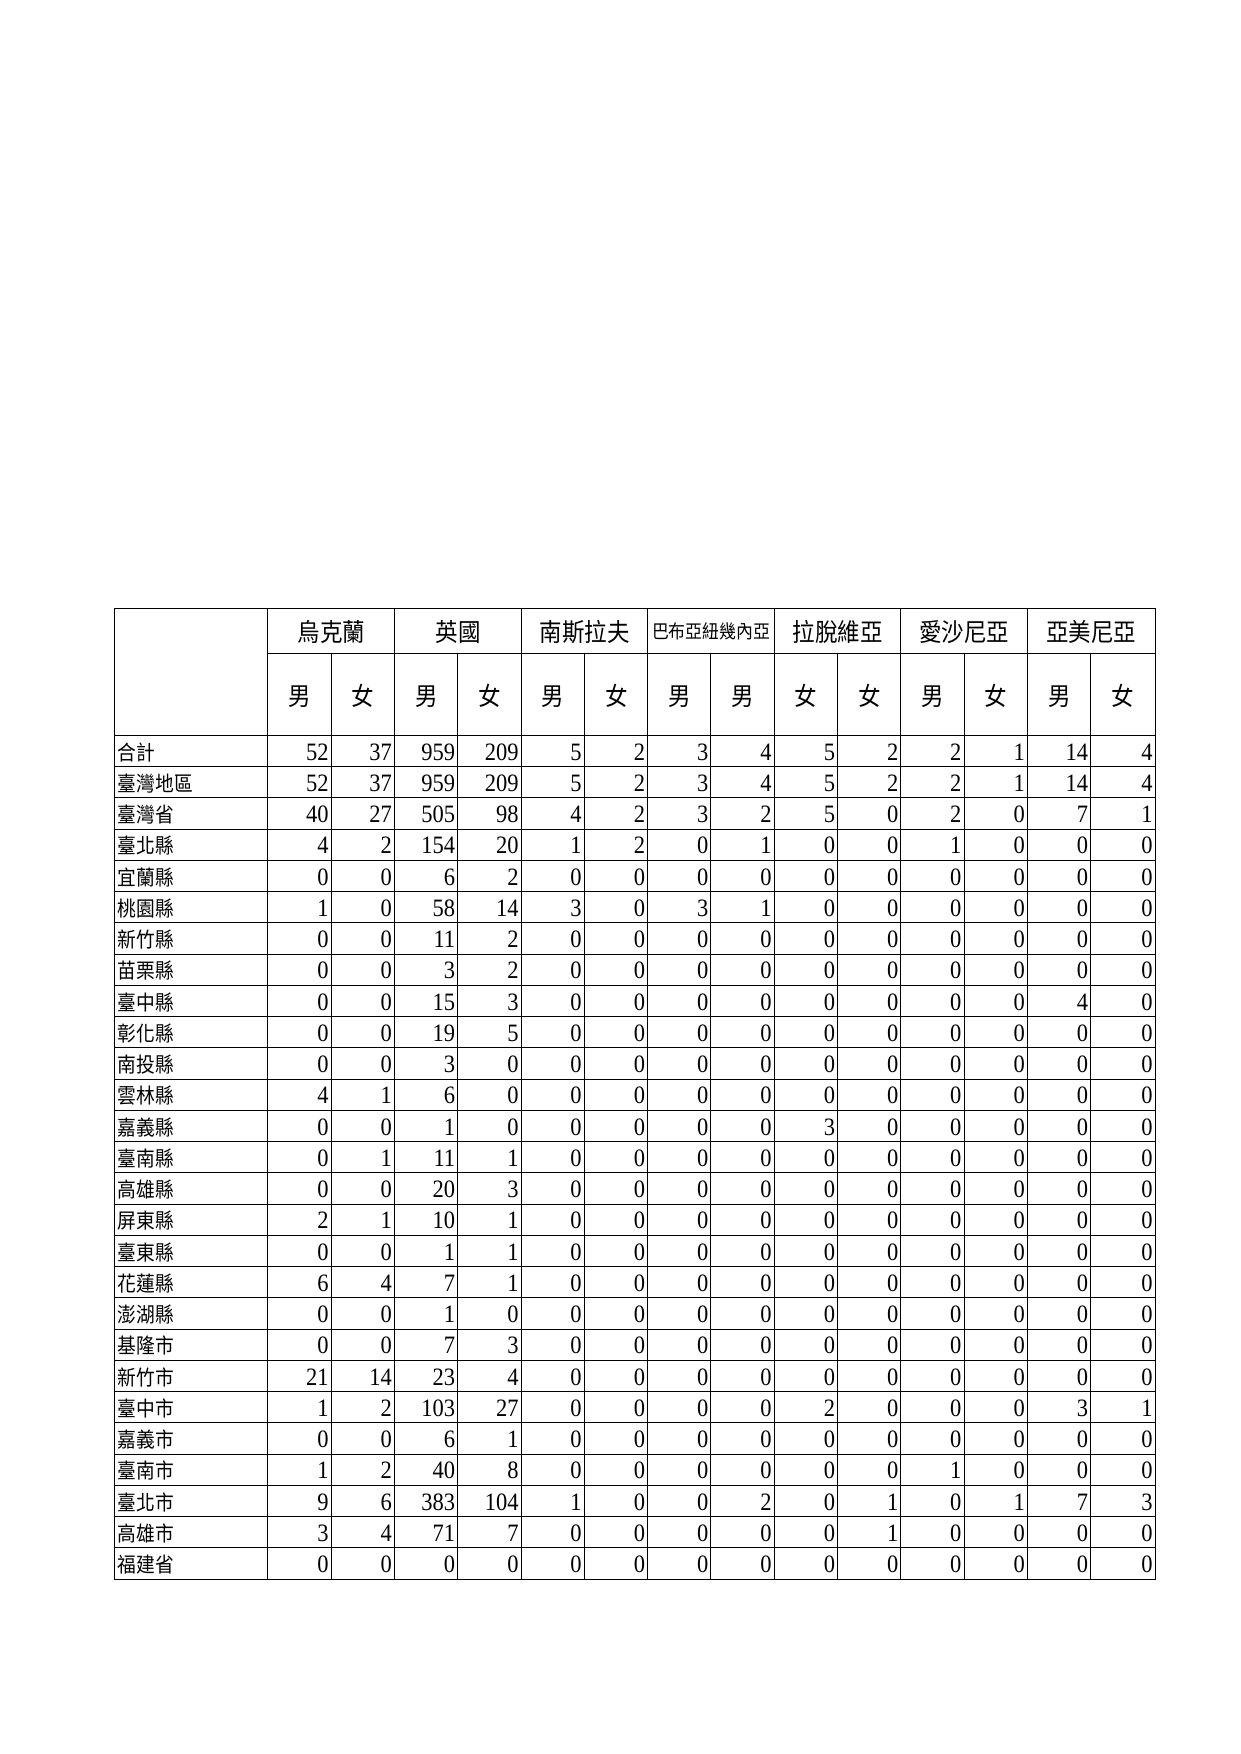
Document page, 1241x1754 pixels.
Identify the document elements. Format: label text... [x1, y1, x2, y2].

table_cell 南投縣 [115, 1048, 267, 1078]
table_cell 0 [711, 1455, 774, 1485]
table_cell 0 [711, 1423, 774, 1453]
table_cell 0 [711, 1517, 774, 1547]
table_cell 0 [585, 1080, 647, 1110]
table_cell 2 [775, 1392, 837, 1422]
table_cell 58 [395, 892, 457, 922]
table_cell 14 [458, 892, 521, 922]
table_cell 4 [1028, 986, 1090, 1016]
table_cell 0 [585, 1236, 647, 1266]
table_cell 2 [332, 830, 394, 860]
table_cell 宜蘭縣 [115, 861, 267, 891]
table_cell 0 [901, 1017, 964, 1047]
table_cell 0 [522, 923, 584, 953]
table_cell 0 [775, 923, 837, 953]
table_cell 0 [332, 861, 394, 891]
table_cell 0 [711, 1548, 774, 1578]
table_cell 1 [711, 830, 774, 860]
table_cell 2 [585, 767, 647, 797]
table_cell 1 [1091, 798, 1155, 828]
table_cell 0 [838, 892, 900, 922]
table_cell 0 [965, 1330, 1027, 1360]
table_header 拉脫維亞 [775, 609, 900, 653]
table_cell 0 [268, 1236, 331, 1266]
table_cell 0 [522, 1173, 584, 1203]
table_cell 40 [268, 798, 331, 828]
table_cell 209 [458, 767, 521, 797]
table_cell 0 [522, 1236, 584, 1266]
table_cell 1 [395, 1236, 457, 1266]
table_cell 0 [838, 1017, 900, 1047]
table_cell 0 [965, 1080, 1027, 1110]
table_cell 2 [458, 861, 521, 891]
table_cell 彰化縣 [115, 1017, 267, 1047]
table_cell 0 [522, 955, 584, 985]
table_cell 臺中市 [115, 1392, 267, 1422]
table_cell 0 [838, 1236, 900, 1266]
table_cell 0 [838, 1048, 900, 1078]
table_cell 0 [965, 1517, 1027, 1547]
table_cell 0 [1028, 1548, 1090, 1578]
table_cell 0 [522, 1205, 584, 1235]
table_cell 0 [458, 1548, 521, 1578]
table_cell 0 [965, 1392, 1027, 1422]
table_cell 7 [1028, 1486, 1090, 1516]
table_cell 0 [711, 1330, 774, 1360]
table_cell 6 [395, 1423, 457, 1453]
table_cell 1 [901, 830, 964, 860]
table_cell 0 [1091, 1017, 1155, 1047]
table_cell 0 [1091, 955, 1155, 985]
table_cell 0 [1091, 986, 1155, 1016]
table_cell 0 [458, 1111, 521, 1141]
table_cell 合計 [115, 736, 267, 766]
table_cell 0 [1091, 1298, 1155, 1328]
table_cell 98 [458, 798, 521, 828]
table_cell 0 [965, 923, 1027, 953]
table_cell 2 [901, 767, 964, 797]
table_cell 0 [648, 1392, 710, 1422]
table_cell 2 [901, 798, 964, 828]
table_cell 0 [1091, 1173, 1155, 1203]
table_cell 0 [648, 1267, 710, 1297]
table_cell 154 [395, 830, 457, 860]
table_cell 0 [1091, 1361, 1155, 1391]
table_cell 1 [332, 1080, 394, 1110]
table_cell 女 [458, 654, 521, 735]
table_cell 0 [711, 1048, 774, 1078]
table_cell 2 [332, 1392, 394, 1422]
table_cell 0 [711, 1267, 774, 1297]
table_cell 4 [1091, 736, 1155, 766]
table_cell 0 [268, 986, 331, 1016]
table_cell 3 [522, 892, 584, 922]
table_cell 0 [585, 1486, 647, 1516]
table_cell 0 [585, 923, 647, 953]
table_cell 0 [775, 892, 837, 922]
table_cell 0 [522, 1455, 584, 1485]
table_cell 0 [775, 1267, 837, 1297]
table_cell 103 [395, 1392, 457, 1422]
table_cell 1 [458, 1142, 521, 1172]
table_cell 20 [395, 1173, 457, 1203]
table_cell 新竹市 [115, 1361, 267, 1391]
table_cell 桃園縣 [115, 892, 267, 922]
table_cell 1 [268, 892, 331, 922]
table_cell 959 [395, 736, 457, 766]
table_cell 1 [901, 1455, 964, 1485]
table_cell 1 [395, 1298, 457, 1328]
table_cell 0 [1091, 861, 1155, 891]
table_cell 0 [648, 1080, 710, 1110]
table_cell 2 [332, 1455, 394, 1485]
table_cell 0 [458, 1048, 521, 1078]
table_cell 0 [838, 1548, 900, 1578]
table_cell 0 [522, 1298, 584, 1328]
table_cell 0 [648, 1236, 710, 1266]
table_cell 0 [522, 1111, 584, 1141]
table_cell 20 [458, 830, 521, 860]
table_cell 男 [901, 654, 964, 735]
table_cell 0 [1028, 1048, 1090, 1078]
table_cell 0 [901, 923, 964, 953]
table_cell 澎湖縣 [115, 1298, 267, 1328]
table_cell 0 [965, 1548, 1027, 1578]
table_cell 0 [522, 1548, 584, 1578]
table_cell 0 [1091, 1142, 1155, 1172]
table_cell 0 [585, 1017, 647, 1047]
table_cell 0 [1091, 1517, 1155, 1547]
table_cell 0 [965, 1205, 1027, 1235]
table_cell 0 [1091, 1048, 1155, 1078]
table_cell 0 [711, 923, 774, 953]
table_cell 0 [585, 1048, 647, 1078]
table_cell 0 [1091, 1267, 1155, 1297]
table_cell 0 [711, 1142, 774, 1172]
table_cell 0 [838, 923, 900, 953]
table_cell 0 [901, 1173, 964, 1203]
table_cell 5 [522, 767, 584, 797]
table_cell 37 [332, 736, 394, 766]
table_cell 0 [585, 955, 647, 985]
table_cell 0 [775, 1048, 837, 1078]
table_cell 0 [648, 955, 710, 985]
table_cell 0 [332, 1330, 394, 1360]
table_cell 0 [711, 1298, 774, 1328]
table_cell 1 [458, 1423, 521, 1453]
table_cell 0 [775, 1298, 837, 1328]
table_cell 0 [775, 986, 837, 1016]
table_cell 1 [458, 1267, 521, 1297]
table_cell 0 [901, 986, 964, 1016]
table_cell 1 [395, 1111, 457, 1141]
table_cell 女 [965, 654, 1027, 735]
table_cell 0 [965, 1298, 1027, 1328]
table_cell 花蓮縣 [115, 1267, 267, 1297]
table_cell 0 [901, 1423, 964, 1453]
table_cell 27 [458, 1392, 521, 1422]
table_cell 0 [1028, 861, 1090, 891]
table_cell 0 [901, 1111, 964, 1141]
table_cell 0 [648, 986, 710, 1016]
table_cell 0 [395, 1548, 457, 1578]
table_cell 6 [332, 1486, 394, 1516]
table_cell 0 [648, 1173, 710, 1203]
table_cell 福建省 [115, 1548, 267, 1578]
table_cell 8 [458, 1455, 521, 1485]
table_cell 2 [585, 736, 647, 766]
table_cell 0 [522, 1267, 584, 1297]
table_cell 0 [901, 1236, 964, 1266]
table_cell 3 [458, 1173, 521, 1203]
table_cell 0 [585, 1361, 647, 1391]
table_cell 0 [585, 1330, 647, 1360]
table_cell 0 [711, 1080, 774, 1110]
table_cell 苗栗縣 [115, 955, 267, 985]
table_cell 0 [775, 1173, 837, 1203]
table_cell 嘉義縣 [115, 1111, 267, 1141]
table_cell 臺北市 [115, 1486, 267, 1516]
table_cell 4 [332, 1517, 394, 1547]
table_cell 14 [332, 1361, 394, 1391]
table_cell 臺灣地區 [115, 767, 267, 797]
table_cell 1 [458, 1236, 521, 1266]
table_cell 0 [1028, 892, 1090, 922]
table_cell 0 [522, 1392, 584, 1422]
table_cell 0 [711, 1111, 774, 1141]
table_cell 0 [585, 1142, 647, 1172]
table_cell 0 [711, 1173, 774, 1203]
table_cell 0 [901, 1048, 964, 1078]
table_cell 0 [1091, 830, 1155, 860]
table_cell 0 [648, 1517, 710, 1547]
table_cell 0 [332, 1173, 394, 1203]
table_cell 0 [268, 861, 331, 891]
table_cell 1 [332, 1205, 394, 1235]
table_cell 5 [458, 1017, 521, 1047]
table_cell 5 [775, 798, 837, 828]
table_cell 0 [1028, 1330, 1090, 1360]
table_cell 6 [395, 861, 457, 891]
table_cell 0 [901, 1298, 964, 1328]
table_cell 0 [775, 1486, 837, 1516]
table_cell 0 [522, 1423, 584, 1453]
table_cell 臺中縣 [115, 986, 267, 1016]
table_cell 高雄市 [115, 1517, 267, 1547]
table_cell 0 [775, 1423, 837, 1453]
table_cell 0 [522, 1330, 584, 1360]
table_cell 男 [395, 654, 457, 735]
table_cell 71 [395, 1517, 457, 1547]
table_cell 3 [648, 736, 710, 766]
table_cell 0 [901, 955, 964, 985]
table_cell 0 [965, 1142, 1027, 1172]
table_cell 0 [268, 955, 331, 985]
table_cell 男 [711, 654, 774, 735]
table_cell 0 [838, 1142, 900, 1172]
table_cell 0 [901, 1517, 964, 1547]
table_cell 2 [901, 736, 964, 766]
table_cell 0 [648, 1142, 710, 1172]
table_cell 0 [268, 1298, 331, 1328]
table_cell 0 [522, 1361, 584, 1391]
table_cell 0 [585, 861, 647, 891]
table_cell 5 [775, 736, 837, 766]
table_cell 0 [522, 861, 584, 891]
table_cell 11 [395, 1142, 457, 1172]
table_cell 基隆市 [115, 1330, 267, 1360]
table_cell 1 [838, 1517, 900, 1547]
table_cell 0 [1028, 1361, 1090, 1391]
table_cell 14 [1028, 767, 1090, 797]
table_cell 0 [1091, 892, 1155, 922]
table_cell 0 [711, 1236, 774, 1266]
table_cell 0 [268, 1548, 331, 1578]
table_cell 0 [268, 1048, 331, 1078]
table_cell 雲林縣 [115, 1080, 267, 1110]
table_cell 2 [268, 1205, 331, 1235]
table_cell 383 [395, 1486, 457, 1516]
table_cell 0 [775, 1517, 837, 1547]
table_cell 女 [1091, 654, 1155, 735]
table_cell 52 [268, 736, 331, 766]
table_cell 1 [711, 892, 774, 922]
table_cell 0 [1091, 1080, 1155, 1110]
table_cell 3 [395, 955, 457, 985]
table_cell 0 [775, 1080, 837, 1110]
table_cell 0 [838, 1111, 900, 1141]
table_cell 23 [395, 1361, 457, 1391]
table_cell 0 [965, 955, 1027, 985]
table_cell 0 [838, 1298, 900, 1328]
table_cell 1 [268, 1392, 331, 1422]
table_cell 0 [775, 1017, 837, 1047]
table_cell 0 [901, 1142, 964, 1172]
table_cell 0 [1091, 1423, 1155, 1453]
table_cell 5 [775, 767, 837, 797]
table_cell 4 [1091, 767, 1155, 797]
table_cell 9 [268, 1486, 331, 1516]
table_cell 0 [585, 892, 647, 922]
table_cell 1 [522, 830, 584, 860]
table_cell 0 [648, 1548, 710, 1578]
table_cell 0 [1028, 955, 1090, 985]
table_cell 0 [585, 986, 647, 1016]
table_cell 0 [1091, 1548, 1155, 1578]
table_cell 男 [648, 654, 710, 735]
table_cell 2 [711, 798, 774, 828]
table_cell 0 [775, 861, 837, 891]
table_cell 0 [1028, 1298, 1090, 1328]
table_cell 0 [522, 1080, 584, 1110]
table_cell 0 [1028, 1173, 1090, 1203]
table_cell 0 [1091, 1330, 1155, 1360]
table_cell 0 [585, 1173, 647, 1203]
table_cell 0 [268, 923, 331, 953]
table_cell 0 [838, 986, 900, 1016]
table_cell 0 [1028, 1111, 1090, 1141]
table_cell 0 [901, 1548, 964, 1578]
table_cell 0 [1091, 923, 1155, 953]
table_cell 0 [585, 1517, 647, 1547]
table_cell 0 [838, 1205, 900, 1235]
table_cell 0 [648, 1455, 710, 1485]
table_cell 0 [901, 1486, 964, 1516]
table_cell 0 [522, 1142, 584, 1172]
table_cell 女 [585, 654, 647, 735]
table_header 烏克蘭 [268, 609, 394, 653]
table_header 巴布亞紐幾內亞 [648, 609, 774, 653]
table_header 英國 [395, 609, 521, 653]
table_cell 0 [965, 986, 1027, 1016]
table_cell 0 [268, 1330, 331, 1360]
table_cell 0 [965, 892, 1027, 922]
table_cell 0 [268, 1017, 331, 1047]
table_cell 臺灣省 [115, 798, 267, 828]
table_cell 959 [395, 767, 457, 797]
table_cell 0 [711, 1017, 774, 1047]
table_cell 3 [458, 986, 521, 1016]
table_cell 0 [1028, 1017, 1090, 1047]
table_cell 4 [522, 798, 584, 828]
table_cell 0 [901, 1361, 964, 1391]
table_cell 男 [268, 654, 331, 735]
table_cell 1 [268, 1455, 331, 1485]
table_cell 3 [648, 798, 710, 828]
table_cell 0 [965, 861, 1027, 891]
table_cell 臺北縣 [115, 830, 267, 860]
table_cell 4 [458, 1361, 521, 1391]
table_cell 0 [332, 1048, 394, 1078]
table_cell 0 [901, 892, 964, 922]
table_header 南斯拉夫 [522, 609, 647, 653]
table_cell 104 [458, 1486, 521, 1516]
table_cell 3 [458, 1330, 521, 1360]
table_cell 7 [395, 1330, 457, 1360]
table_cell 3 [268, 1517, 331, 1547]
table_cell 0 [648, 1361, 710, 1391]
table_cell 0 [585, 1298, 647, 1328]
table_cell 0 [332, 986, 394, 1016]
table_cell 4 [711, 767, 774, 797]
table_cell 0 [838, 830, 900, 860]
table_cell 新竹縣 [115, 923, 267, 953]
table_cell 0 [458, 1298, 521, 1328]
table_cell 3 [775, 1111, 837, 1141]
table_cell 0 [268, 1111, 331, 1141]
table_cell 0 [711, 1205, 774, 1235]
table_cell 0 [901, 1205, 964, 1235]
table_cell 0 [838, 1267, 900, 1297]
table_cell 7 [1028, 798, 1090, 828]
table_cell 0 [838, 861, 900, 891]
table_cell 0 [1028, 1236, 1090, 1266]
table_cell 40 [395, 1455, 457, 1485]
table_cell 6 [395, 1080, 457, 1110]
table_cell 2 [585, 830, 647, 860]
table_cell 1 [965, 1486, 1027, 1516]
table_cell 高雄縣 [115, 1173, 267, 1203]
table_cell 6 [268, 1267, 331, 1297]
table_cell 5 [522, 736, 584, 766]
table_cell 0 [838, 1392, 900, 1422]
table_cell 0 [775, 830, 837, 860]
table_cell 1 [1091, 1392, 1155, 1422]
table_cell 2 [458, 923, 521, 953]
table_cell 0 [901, 1080, 964, 1110]
table_cell 0 [585, 1111, 647, 1141]
table_cell 嘉義市 [115, 1423, 267, 1453]
table_cell 0 [648, 861, 710, 891]
table_cell 0 [838, 955, 900, 985]
table_cell 0 [648, 1205, 710, 1235]
table_cell 0 [965, 1017, 1027, 1047]
table_cell 3 [648, 892, 710, 922]
table_cell 0 [268, 1423, 331, 1453]
table_cell 女 [775, 654, 837, 735]
table_cell 0 [1028, 1517, 1090, 1547]
table_cell 0 [838, 1080, 900, 1110]
table_cell 2 [838, 767, 900, 797]
table_cell 0 [648, 1017, 710, 1047]
table_cell 女 [838, 654, 900, 735]
table_cell 0 [1028, 1080, 1090, 1110]
table_cell 3 [648, 767, 710, 797]
table_cell 0 [268, 1173, 331, 1203]
table_cell 7 [458, 1517, 521, 1547]
table_cell 0 [838, 1423, 900, 1453]
table_cell 0 [648, 1330, 710, 1360]
table_cell 0 [332, 1548, 394, 1578]
table_cell 4 [332, 1267, 394, 1297]
table_cell 2 [585, 798, 647, 828]
table_cell 0 [901, 1330, 964, 1360]
table_cell 0 [522, 1048, 584, 1078]
table_cell 1 [332, 1142, 394, 1172]
table_cell 0 [648, 923, 710, 953]
table_cell 臺東縣 [115, 1236, 267, 1266]
table_cell 0 [522, 1517, 584, 1547]
table_cell 0 [585, 1455, 647, 1485]
table_cell 0 [838, 1173, 900, 1203]
table_cell 0 [838, 1330, 900, 1360]
table_cell 3 [1028, 1392, 1090, 1422]
table_cell 0 [775, 1142, 837, 1172]
table_cell 0 [775, 1330, 837, 1360]
table_cell 0 [458, 1080, 521, 1110]
table_cell 0 [332, 1423, 394, 1453]
table_cell 女 [332, 654, 394, 735]
table_cell 0 [711, 1392, 774, 1422]
table_cell 0 [1028, 830, 1090, 860]
table_cell 0 [711, 955, 774, 985]
table_cell 0 [585, 1423, 647, 1453]
table_cell 0 [965, 1048, 1027, 1078]
table_cell 屏東縣 [115, 1205, 267, 1235]
table_cell 0 [965, 1267, 1027, 1297]
table_cell 21 [268, 1361, 331, 1391]
table_cell 0 [965, 1173, 1027, 1203]
table_cell 0 [838, 798, 900, 828]
table_cell 臺南市 [115, 1455, 267, 1485]
table_cell 0 [648, 1486, 710, 1516]
table_cell 505 [395, 798, 457, 828]
table_cell 0 [838, 1455, 900, 1485]
table_cell 52 [268, 767, 331, 797]
table_cell 1 [522, 1486, 584, 1516]
table_cell 0 [1028, 1205, 1090, 1235]
table_cell 1 [458, 1205, 521, 1235]
table_cell 27 [332, 798, 394, 828]
table_cell 0 [901, 861, 964, 891]
table_cell 0 [648, 830, 710, 860]
table_cell 0 [965, 1236, 1027, 1266]
table_cell 0 [965, 1423, 1027, 1453]
table_cell 2 [838, 736, 900, 766]
table_cell 0 [775, 1361, 837, 1391]
table_cell 0 [1091, 1236, 1155, 1266]
table_cell 0 [332, 1017, 394, 1047]
table_cell 0 [775, 1205, 837, 1235]
table_cell 11 [395, 923, 457, 953]
table_cell 0 [332, 1298, 394, 1328]
table_cell 男 [522, 654, 584, 735]
table_cell 0 [901, 1267, 964, 1297]
table_cell 0 [585, 1548, 647, 1578]
table_cell 0 [1091, 1455, 1155, 1485]
table_header 亞美尼亞 [1028, 609, 1155, 653]
table_cell 0 [965, 1111, 1027, 1141]
table_header 愛沙尼亞 [901, 609, 1027, 653]
table_cell 0 [648, 1048, 710, 1078]
table_cell 臺南縣 [115, 1142, 267, 1172]
table_cell 0 [1028, 1267, 1090, 1297]
table_cell 2 [458, 955, 521, 985]
table_cell 0 [585, 1267, 647, 1297]
table_cell 4 [268, 1080, 331, 1110]
table_cell 0 [1028, 1142, 1090, 1172]
table_cell 0 [1028, 1423, 1090, 1453]
table_cell 0 [711, 986, 774, 1016]
table_header [115, 609, 267, 735]
table_cell 0 [332, 1111, 394, 1141]
table_cell 14 [1028, 736, 1090, 766]
table_cell 0 [522, 1017, 584, 1047]
table_cell 0 [901, 1392, 964, 1422]
table_cell 0 [332, 1236, 394, 1266]
table_cell 1 [838, 1486, 900, 1516]
table_cell 0 [332, 892, 394, 922]
table_cell 10 [395, 1205, 457, 1235]
table_cell 0 [775, 955, 837, 985]
table_cell 2 [711, 1486, 774, 1516]
table_cell 0 [1091, 1205, 1155, 1235]
table_cell 0 [648, 1423, 710, 1453]
table_cell 0 [965, 1361, 1027, 1391]
table_cell 209 [458, 736, 521, 766]
table_cell 0 [522, 986, 584, 1016]
table_cell 0 [1028, 923, 1090, 953]
table_cell 19 [395, 1017, 457, 1047]
table_cell 1 [965, 767, 1027, 797]
table_cell 3 [395, 1048, 457, 1078]
table_cell 7 [395, 1267, 457, 1297]
table_cell 4 [711, 736, 774, 766]
table_cell 0 [1091, 1111, 1155, 1141]
table_cell 15 [395, 986, 457, 1016]
table_cell 0 [332, 955, 394, 985]
table_cell 0 [332, 923, 394, 953]
table_cell 0 [585, 1205, 647, 1235]
table_cell 4 [268, 830, 331, 860]
table_cell 0 [711, 1361, 774, 1391]
table_cell 0 [648, 1298, 710, 1328]
table_cell 0 [965, 798, 1027, 828]
table_cell 0 [585, 1392, 647, 1422]
table_cell 0 [775, 1236, 837, 1266]
table_cell 0 [268, 1142, 331, 1172]
table_cell 37 [332, 767, 394, 797]
table_cell 1 [965, 736, 1027, 766]
table_cell 0 [838, 1361, 900, 1391]
table_cell 0 [965, 830, 1027, 860]
table_cell 3 [1091, 1486, 1155, 1516]
table_cell 0 [1028, 1455, 1090, 1485]
table_cell 0 [648, 1111, 710, 1141]
table_cell 男 [1028, 654, 1090, 735]
table_cell 0 [711, 861, 774, 891]
table_cell 0 [775, 1455, 837, 1485]
table_cell 0 [775, 1548, 837, 1578]
table_cell 0 [965, 1455, 1027, 1485]
